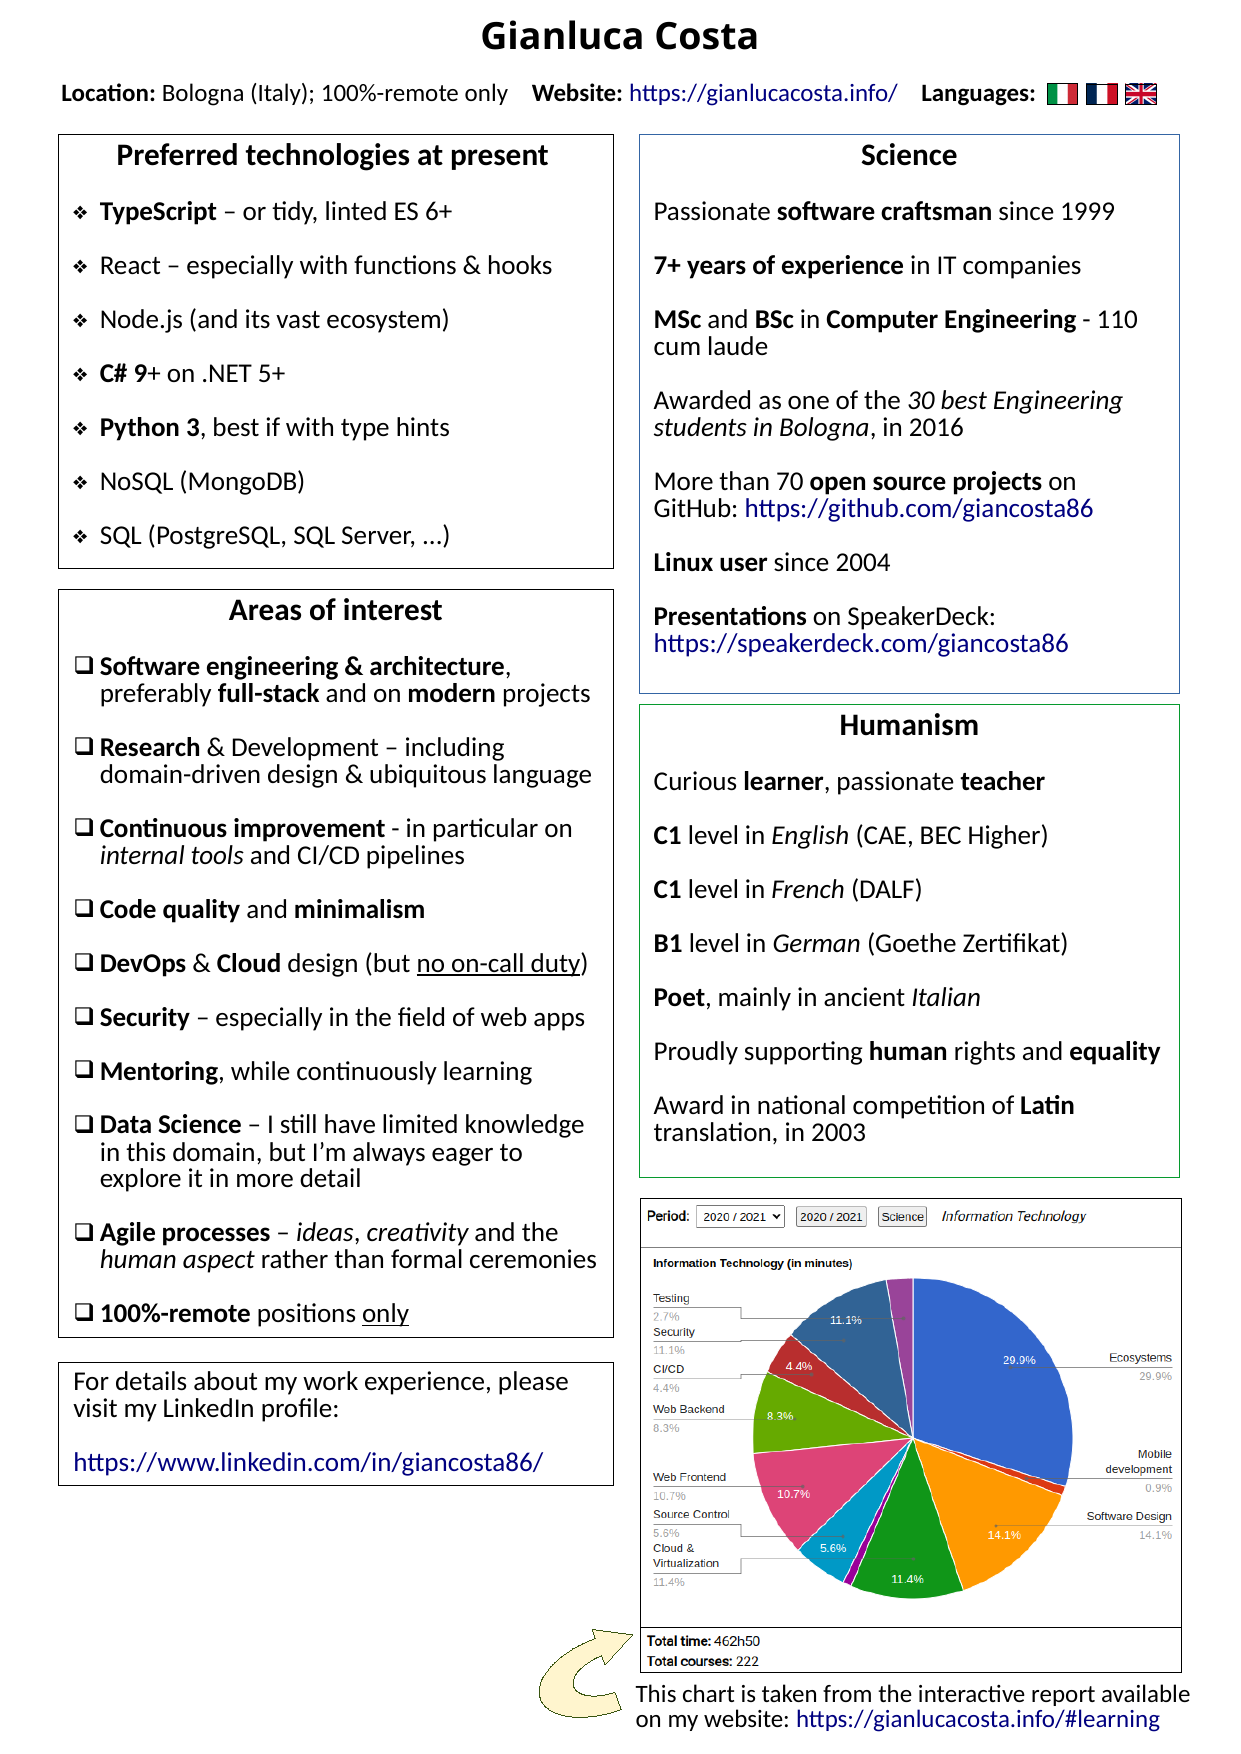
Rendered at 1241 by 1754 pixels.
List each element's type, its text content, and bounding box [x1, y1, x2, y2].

text_box This chart is taken from the interactive report available on my website: https://gianlucacosta.info/#learning [620, 1676, 1212, 1743]
picture [1047, 83, 1078, 105]
text_box Location: Bologna (Italy); 100%-remote only Website: https://gianlucacosta.info/ Languages: [46, 75, 1052, 141]
text_box [539, 1629, 633, 1718]
text_box Gianluca Costa [0, 2, 1241, 70]
text_box Humanism Curious learner, passionate teacher C1 level in English (CAE, BEC Higher) C1 level in French (DALF) B1 level in German (Goethe Zertifikat) Poet, mainly in ancient Italian Proudly supporting human rights and equality Award in national competition of Latin translation, in 2003 [639, 704, 1180, 1178]
text_box Areas of interest Software engineering & architecture, preferably full-stack and on modern projects Research & Development – including domain-driven design & ubiquitous language Continuous improvement - in particular on internal tools and CI/CD pipelines Code quality and minimalism DevOps & Cloud design (but no on-call duty) Security – especially in the field of web apps Mentoring, while continuously learning Data Science – I still have limited knowledge in this domain, but I’m always eager to explore it in more detail Agile processes – ideas, creativity and the human aspect rather than formal ceremonies 100%-remote positions only [58, 589, 614, 1338]
text_box Science Passionate software craftsman since 1999 7+ years of experience in IT companies MSc and BSc in Computer Engineering - 110 cum laude Awarded as one of the 30 best Engineering students in Bologna, in 2016 More than 70 open source projects on GitHub: https://github.com/giancosta86 Linux user since 2004 Presentations on SpeakerDeck: https://speakerdeck.com/giancosta86 [639, 134, 1180, 694]
picture [640, 1198, 1182, 1673]
text_box Preferred technologies at present TypeScript – or tidy, linted ES 6+ React – especially with functions & hooks Node.js (and its vast ecosystem) C# 9+ on .NET 5+ Python 3, best if with type hints NoSQL (MongoDB) SQL (PostgreSQL, SQL Server, ...) [58, 141, 614, 569]
text_box For details about my work experience, please visit my LinkedIn profile: https://www.linkedin.com/in/giancosta86/ [58, 1362, 614, 1486]
picture [1125, 83, 1157, 105]
picture [1086, 83, 1118, 105]
